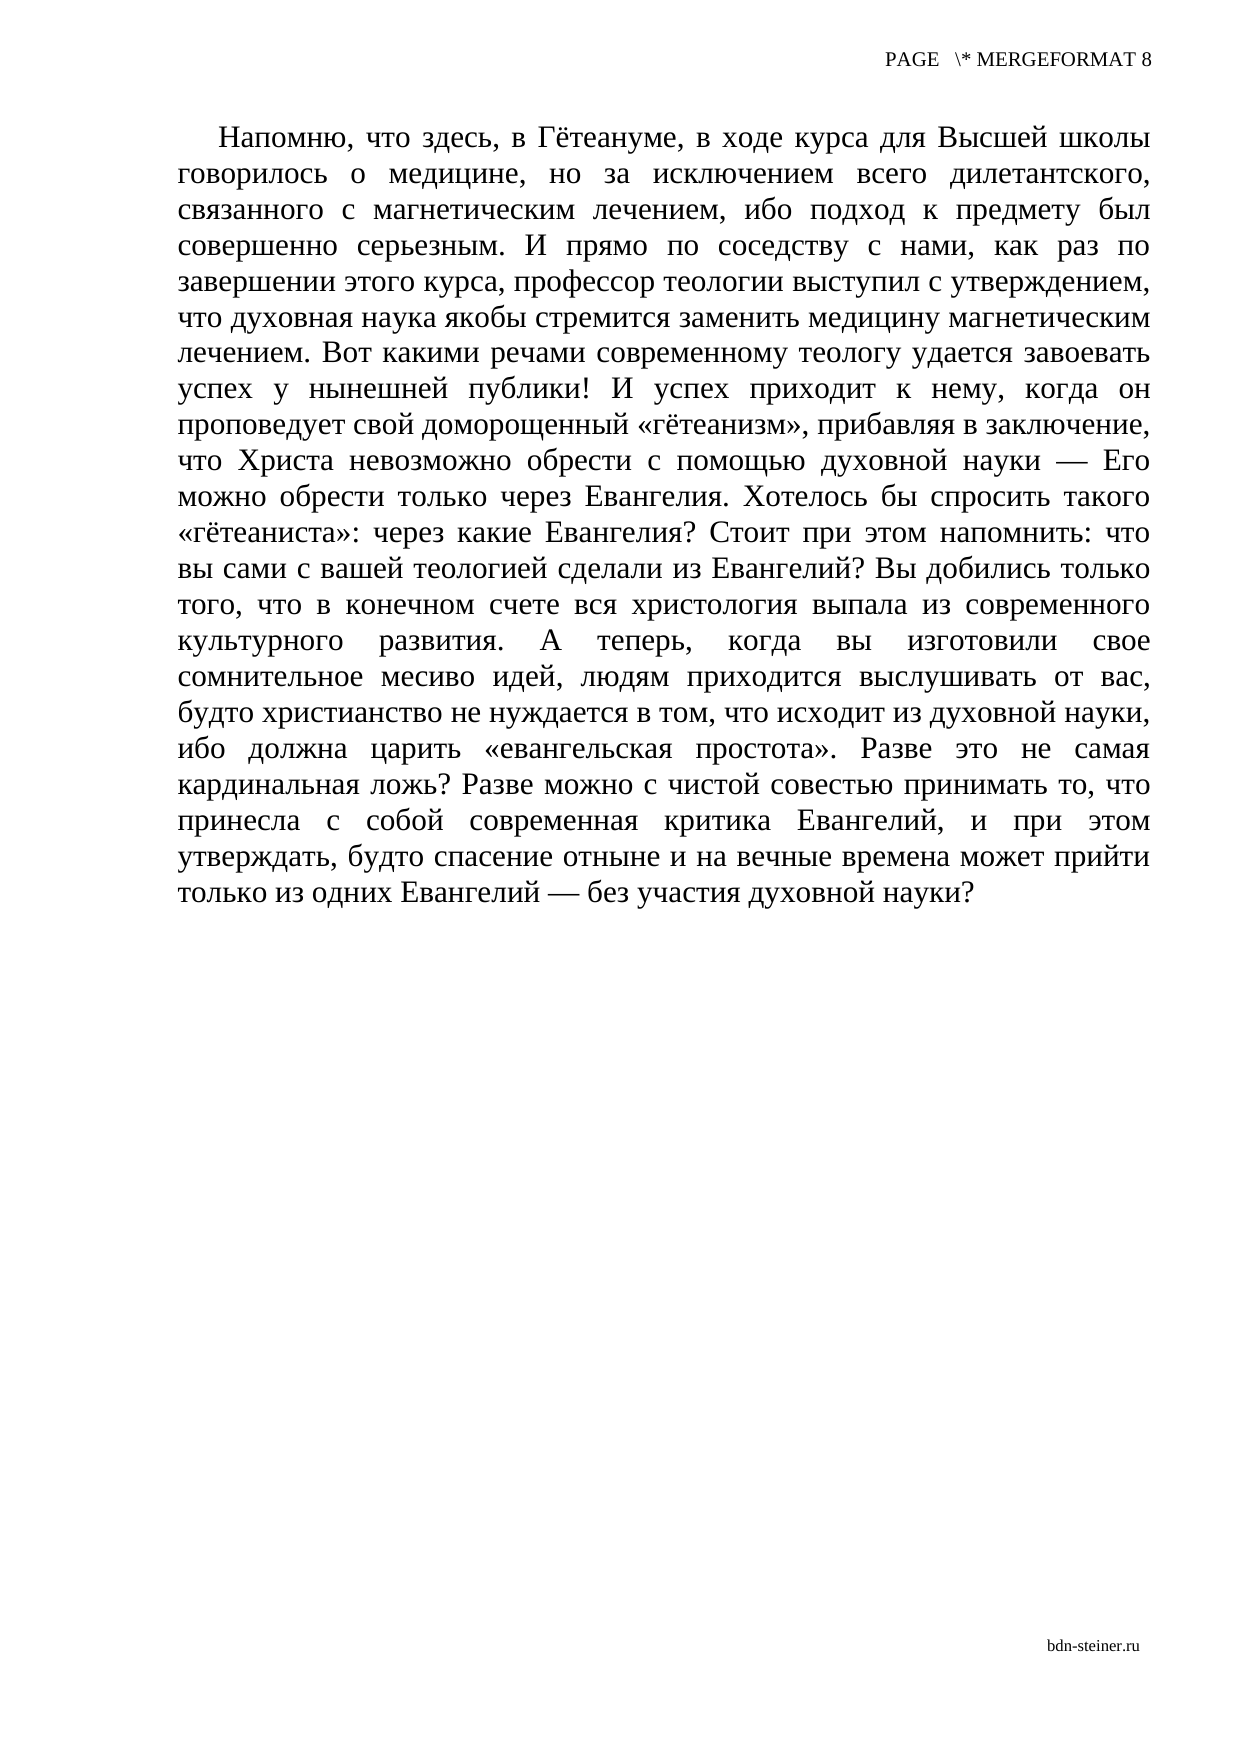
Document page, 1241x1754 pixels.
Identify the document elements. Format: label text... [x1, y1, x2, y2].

text Напомню, что здесь, в Гётеануме, в ходе курса для Высшей школы говорилось о медицине, но за исключением всего дилетантского, связанного с магнетическим лечением, ибо подход к предмету был совершенно серьезным. И прямо по соседству с нами, как раз по завершении этого курса, профессор теологии выступил с утверждением, что духовная наука якобы стремится заменить медицину магнетическим лечением. Вот какими речами современному теологу удается завоевать успех у нынешней публики! И успех приходит к нему, когда он проповедует свой доморощенный «гётеанизм», прибавляя в заключение, что Христа невозможно обрести с помощью духовной науки — Его можно обрести только через Евангелия. Хотелось бы спросить такого «гётеаниста»: через какие Евангелия? Стоит при этом напомнить: что вы сами с вашей теологией сделали из Евангелий? Вы добились только того, что в конечном счете вся христология выпала из современного культурного развития. А теперь, когда вы изготовили свое сомнительное месиво идей, людям приходится выслушивать от вас, будто христианство не нуждается в том, что исходит из духовной науки, ибо должна царить «евангельская простота». Разве это не самая кардинальная ложь? Разве можно с чистой совестью принимать то, что принесла с собой современная критика Евангелий, и при этом утверждать, будто спасение отныне и на вечные времена может прийти только из одних Евангелий — без участия духовной науки? [177, 118, 1152, 909]
